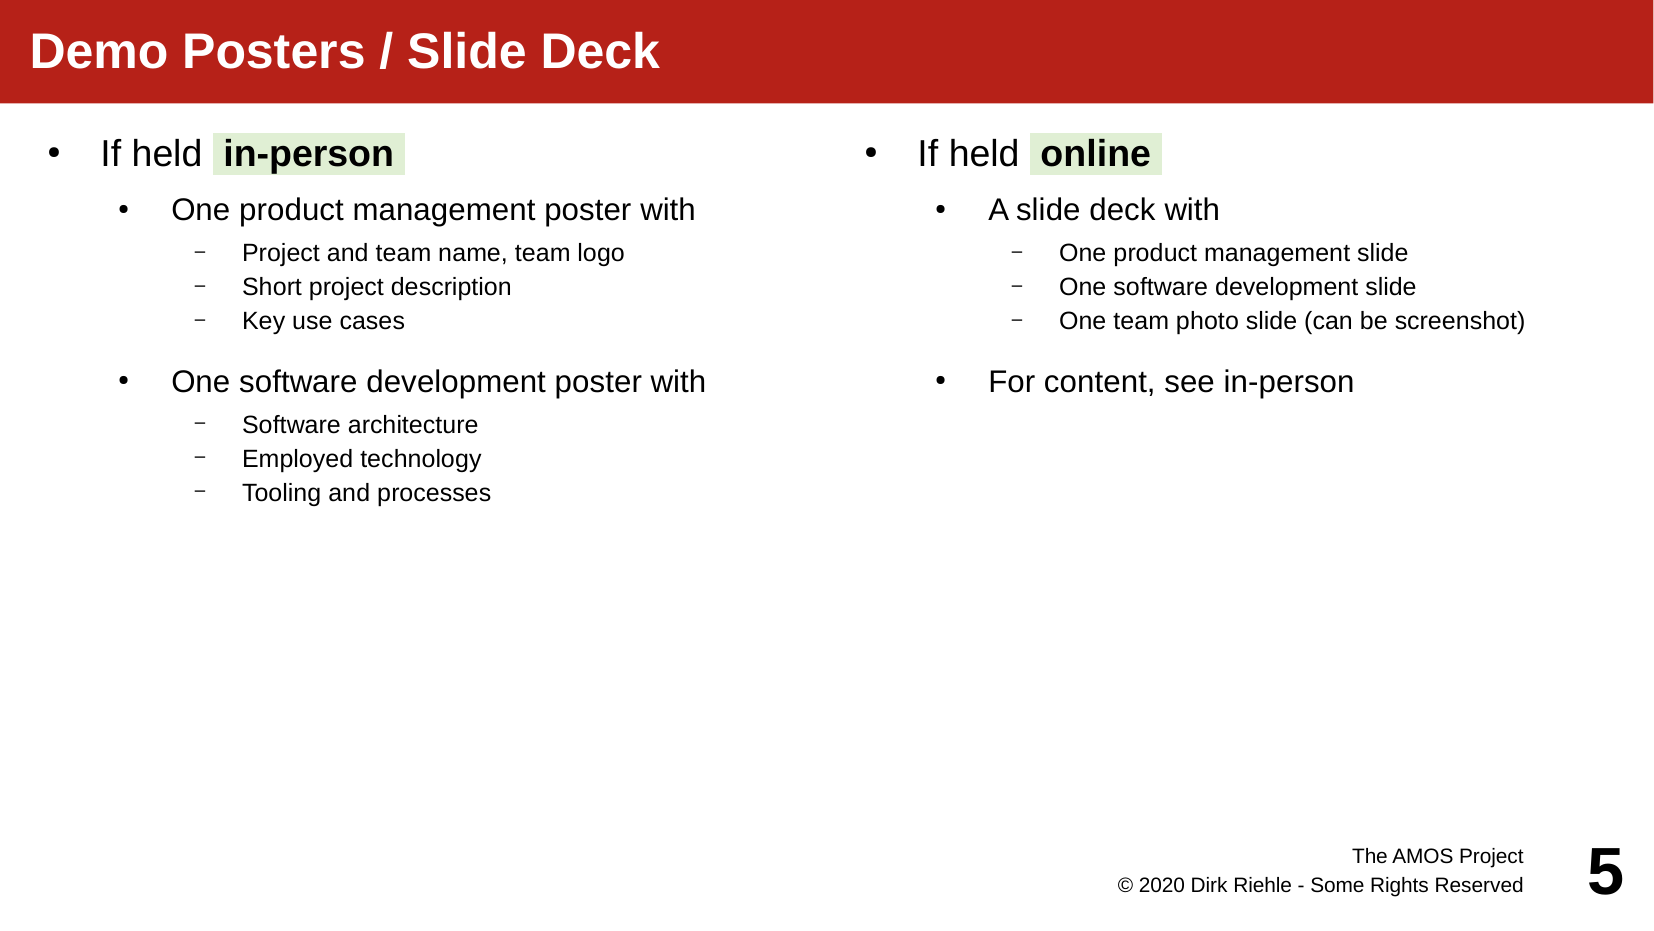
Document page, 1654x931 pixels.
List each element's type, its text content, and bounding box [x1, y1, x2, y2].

title Demo Posters / Slide Deck [0, 0, 1654, 104]
list If held in-person One product management poster with Project and team name, team logo Short project description Key use cases One software development poster with Software architecture Employed technology Tooling and processes [29, 132, 808, 798]
list If held online A slide deck with One product management slide One software development slide One team photo slide (can be screenshot) For content, see in-person [846, 132, 1625, 798]
